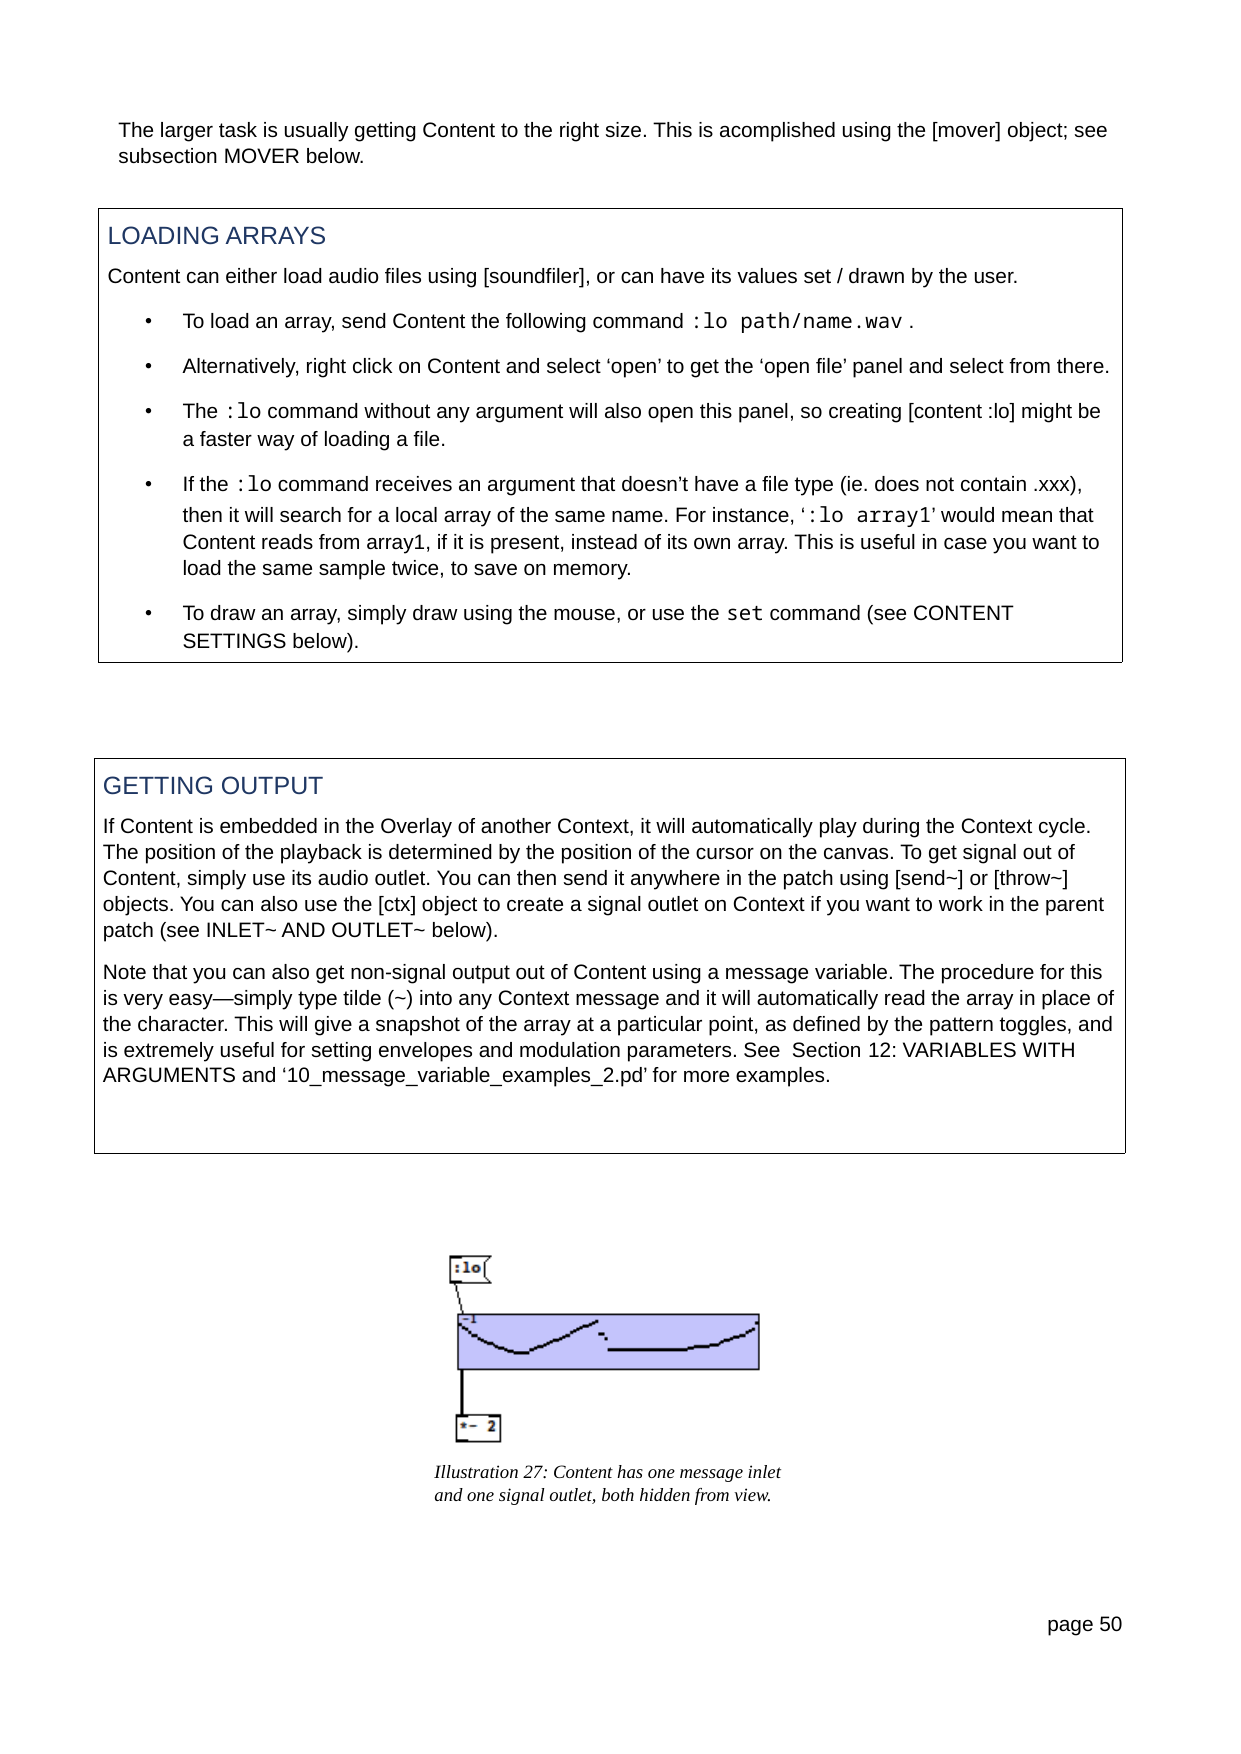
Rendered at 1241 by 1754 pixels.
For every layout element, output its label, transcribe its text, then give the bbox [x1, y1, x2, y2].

text Note that you can also get non-signal output out of Content using a message variable. The procedure for this is very easy—simply type tilde (~) into any Context message and it will automatically read the array in place of the character. This will give a snapshot of the array at a particular point, as defined by the pattern toggles, and is extremely useful for setting envelopes and modulation parameters. See Section 12: VARIABLES WITH ARGUMENTS and ‘10_message_variable_examples_2.pd’ for more examples. [103, 960, 1116, 1087]
text If Content is embedded in the Overlay of another Context, it will automatically play during the Context cycle. The position of the playback is determined by the position of the cursor on the canvas. To get signal out of Content, simply use its audio outlet. You can then send it anywhere in the patch using [send~] or [throw~] objects. You can also use the [ctx] object to create a signal outlet on Context if you want to work in the parent patch (see INLET~ AND OUTLET~ below). [103, 814, 1116, 941]
list Alternatively, right click on Content and select ‘open’ to get the ‘open file’ panel and select from there. [145, 354, 1113, 378]
list To draw an array, simply draw using the mouse, or use the set command (see CONTENT SETTINGS below). [145, 598, 1113, 653]
list If the :lo command receives an argument that doesn’t have a file type (ie. does not contain .xxx), then it will search for a local array of the same name. For instance, ‘:lo array1’ would mean that Content reads from array1, if it is present, instead of its own array. This is useful in case you want to load the same sample twice, to save on memory. [145, 469, 1113, 580]
text Illustration 27: Content has one message inlet and one signal outlet, both hidden from view. [434, 1460, 806, 1506]
text Content can either load audio files using [soundfiler], or can have its values set / drawn by the user. [107, 264, 1113, 288]
picture [434, 1240, 807, 1460]
subtitle LOADING ARRAYS [107, 221, 1113, 250]
subtitle GETTING OUTPUT [103, 771, 1116, 800]
text The larger task is usually getting Content to the right size. This is acomplished using the [mover] object; see subsection MOVER below. [118, 118, 1122, 168]
list The :lo command without any argument will also open this panel, so creating [content :lo] might be a faster way of loading a file. [145, 396, 1113, 451]
list To load an array, send Content the following command :lo path/name.wav . [145, 307, 1113, 335]
